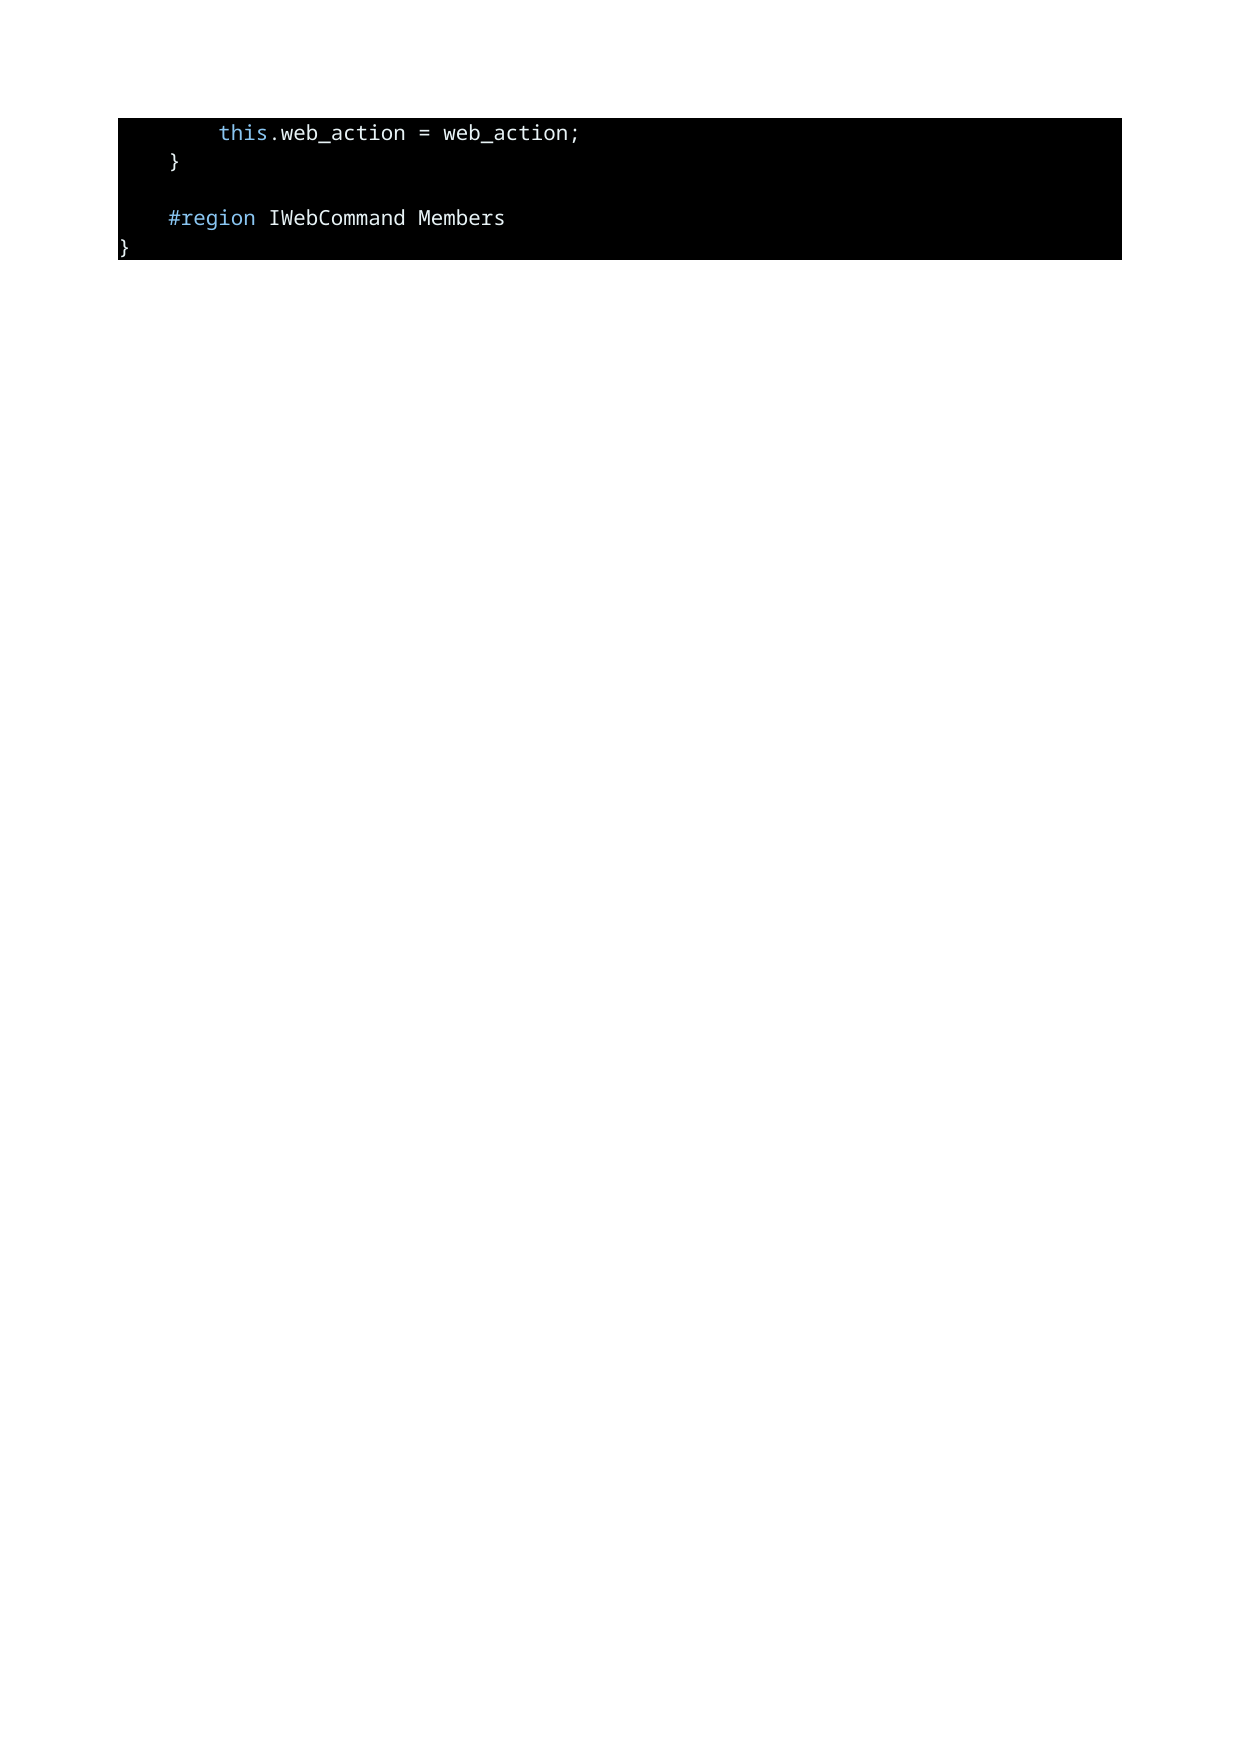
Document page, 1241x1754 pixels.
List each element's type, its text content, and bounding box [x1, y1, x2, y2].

text } [118, 232, 1122, 260]
text this.web_action = web_action; [118, 118, 1122, 147]
text } [118, 147, 1122, 175]
text #region IWebCommand Members [118, 203, 1122, 232]
